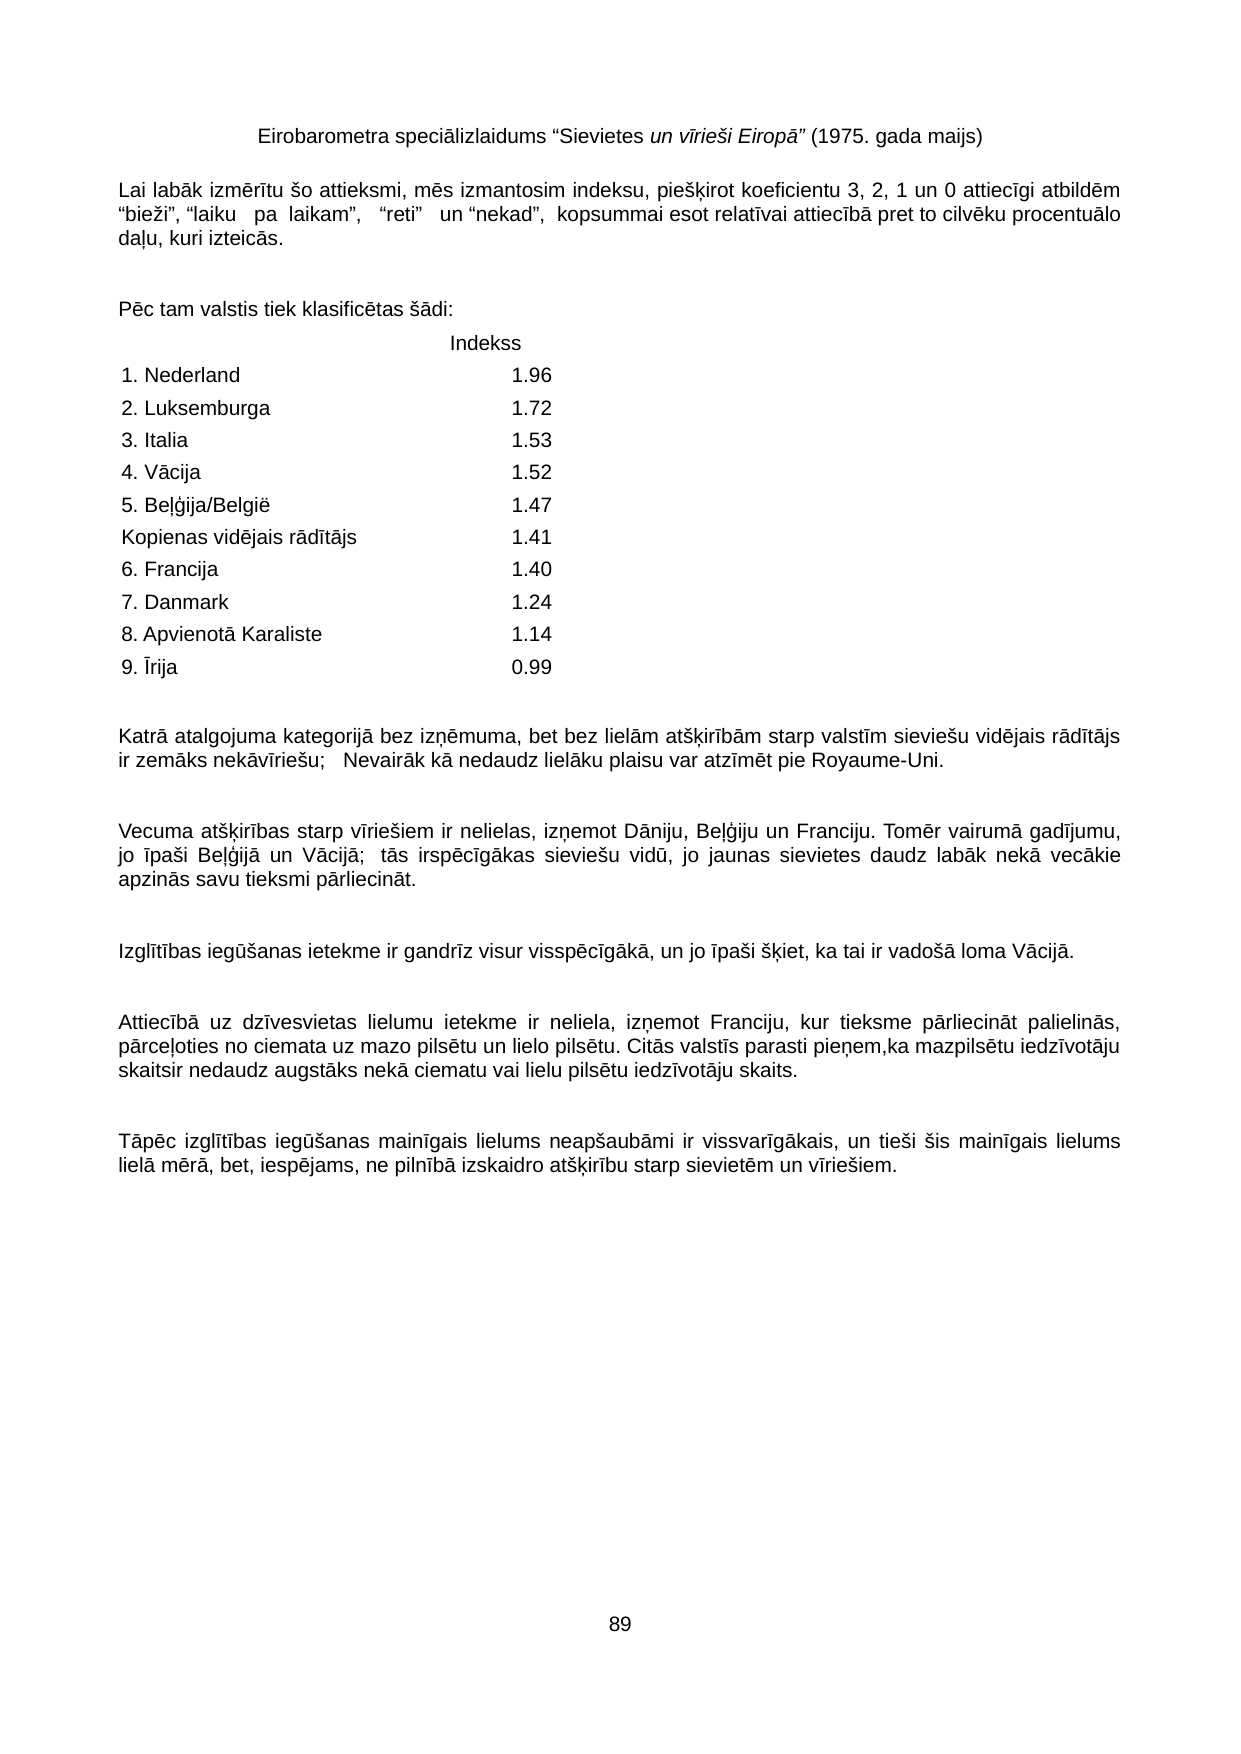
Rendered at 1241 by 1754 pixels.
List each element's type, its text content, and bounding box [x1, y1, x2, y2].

table_cell 1,53 [416, 424, 555, 456]
text Vecuma atšķirības starp vīriešiem ir nelielas, izņemot Dāniju, Beļģiju un Franciju. Tomēr vairumā gadījumu, jo īpaši Beļģijā un Vācijā; tās irspēcīgākas sieviešu vidū, jo jaunas sievietes daudz labāk nekā vecākie apzinās savu tieksmi pārliecināt. [118, 819, 1122, 891]
table_cell 7. Danmark [118, 586, 416, 618]
table_cell 1,96 [416, 359, 555, 391]
table_cell 1,24 [416, 586, 555, 618]
table_cell 5. Beļģija/België [118, 488, 416, 521]
table_cell 0,99 [416, 650, 555, 683]
text Katrā atalgojuma kategorijā bez izņēmuma, bet bez lielām atšķirībām starp valstīm sieviešu vidējais rādītājs ir zemāks nekāvīriešu; Nevairāk kā nedaudz lielāku plaisu var atzīmēt pie Royaume-Uni. [118, 724, 1122, 772]
table_cell 1,14 [416, 618, 555, 650]
text Lai labāk izmērītu šo attieksmi, mēs izmantosim indeksu, piešķirot koeficientu 3, 2, 1 un 0 attiecīgi atbildēm “bieži”, “laiku pa laikam”, “reti” un “nekad”, kopsummai esot relatīvai attiecībā pret to cilvēku procentuālo daļu, kuri izteicās. [118, 177, 1122, 249]
text Pēc tam valstis tiek klasificētas šādi: [118, 297, 1122, 321]
table_cell 1,41 [416, 521, 555, 553]
table_cell 1,72 [416, 391, 555, 423]
table_cell 9. Īrija [118, 650, 416, 683]
table_cell 8. Apvienotā Karaliste [118, 618, 416, 650]
table_cell Kopienas vidējais rādītājs [118, 521, 416, 553]
text Izglītības iegūšanas ietekme ir gandrīz visur visspēcīgākā, un jo īpaši šķiet, ka tai ir vadošā loma Vācijā. [118, 938, 1122, 962]
table_cell 4. Vācija [118, 456, 416, 488]
table_header [118, 326, 416, 359]
table_cell 1,52 [416, 456, 555, 488]
table_cell 1,40 [416, 553, 555, 586]
table_cell 6. Francija [118, 553, 416, 586]
table_cell 1. Nederland [118, 359, 416, 391]
table_cell 3. Italia [118, 424, 416, 456]
table_cell 1,47 [416, 488, 555, 521]
text Tāpēc izglītības iegūšanas mainīgais lielums neapšaubāmi ir vissvarīgākais, un tieši šis mainīgais lielums lielā mērā, bet, iespējams, ne pilnībā izskaidro atšķirību starp sievietēm un vīriešiem. [118, 1129, 1122, 1177]
table_header Indekss [416, 326, 555, 359]
table_cell 2. Luksemburga [118, 391, 416, 423]
text Attiecībā uz dzīvesvietas lielumu ietekme ir neliela, izņemot Franciju, kur tieksme pārliecināt palielinās, pārceļoties no ciemata uz mazo pilsētu un lielo pilsētu. Citās valstīs parasti pieņem,ka mazpilsētu iedzīvotāju skaitsir nedaudz augstāks nekā ciematu vai lielu pilsētu iedzīvotāju skaits. [118, 1010, 1122, 1082]
